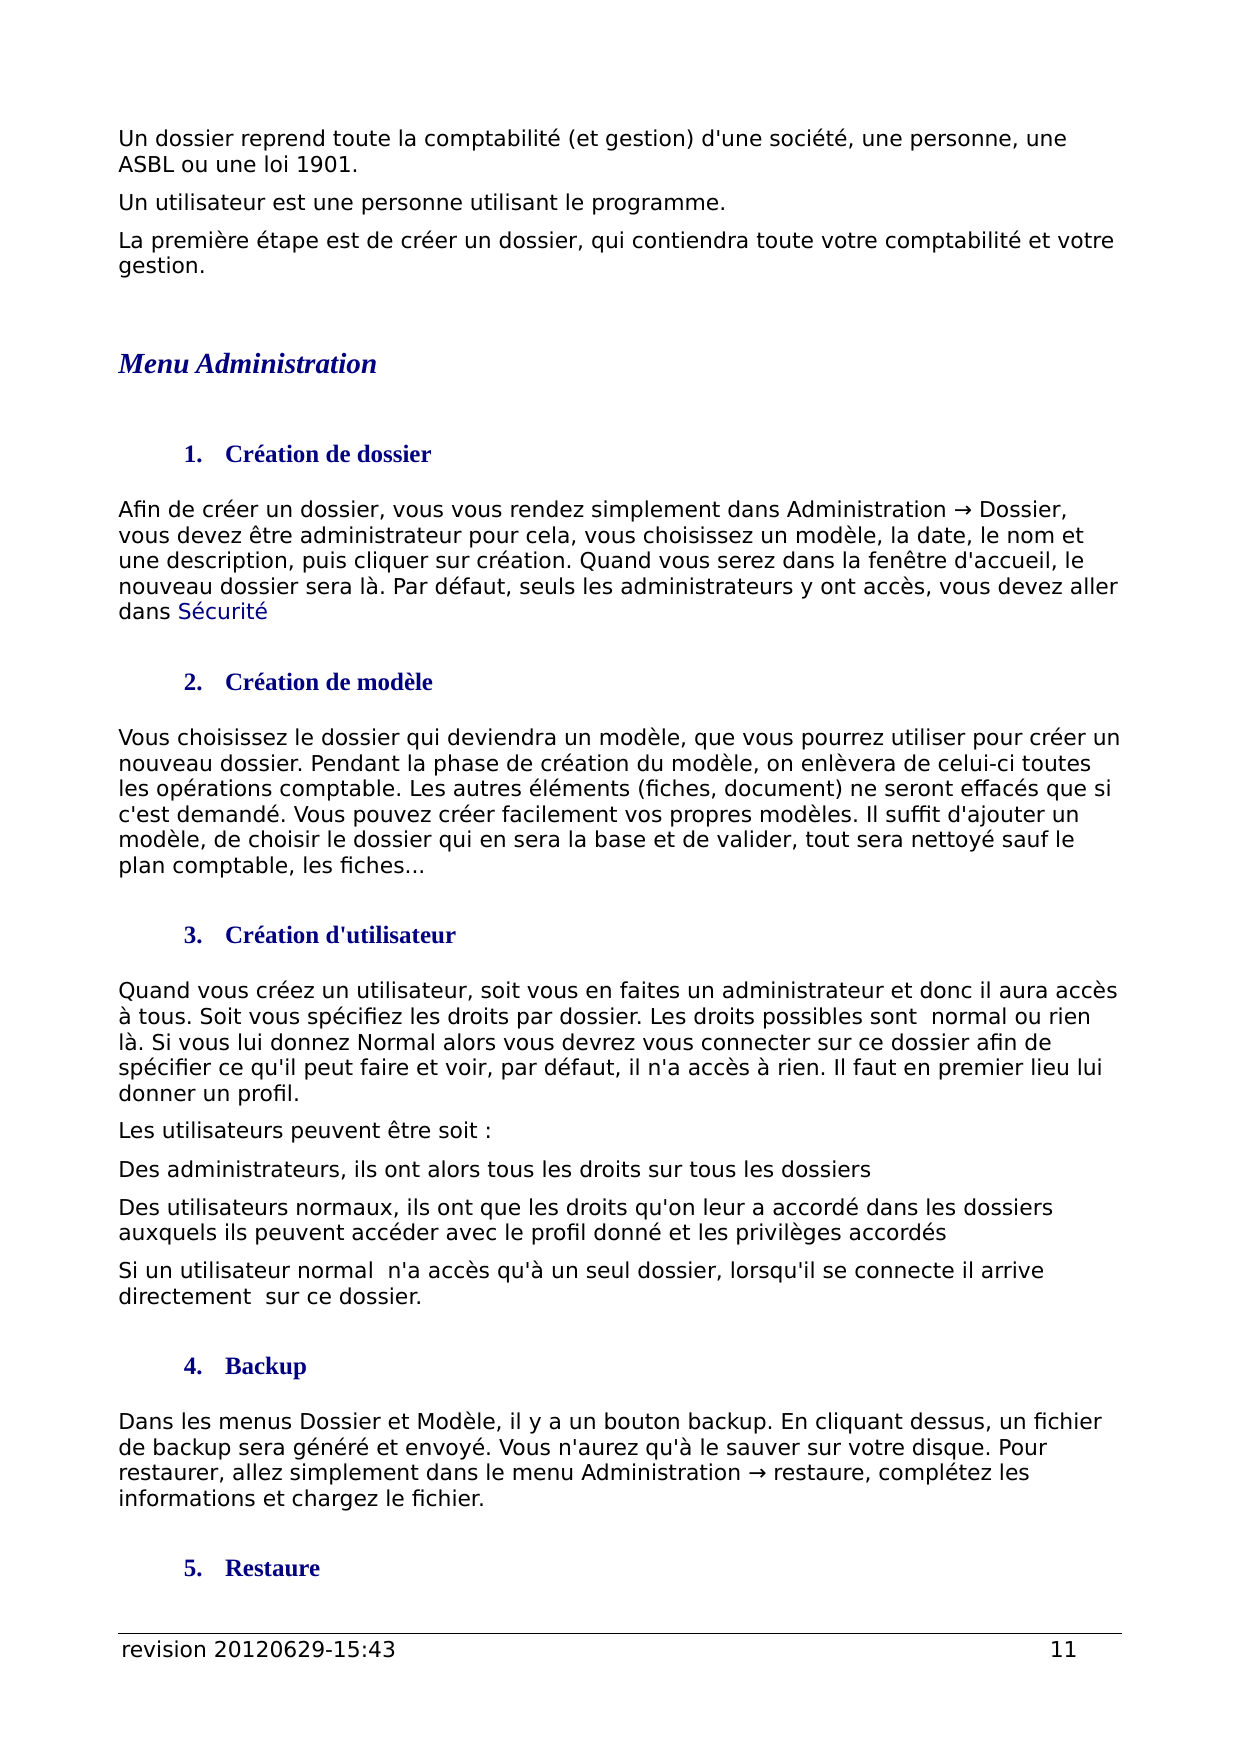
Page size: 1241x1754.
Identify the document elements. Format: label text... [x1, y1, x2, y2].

subtitle Menu Administration [118, 347, 1122, 380]
text Un dossier reprend toute la comptabilité (et gestion) d'une société, une personne, une ASBL ou une loi 1901. [118, 127, 1122, 178]
text Des utilisateurs normaux, ils ont que les droits qu'on leur a accordé dans les dossiers auxquels ils peuvent accéder avec le profil donné et les privilèges accordés [118, 1195, 1122, 1246]
subtitle Création d'utilisateur [177, 920, 1122, 949]
subtitle Restaure [177, 1553, 1122, 1582]
text Afin de créer un dossier, vous vous rendez simplement dans Administration → Dossier, vous devez être administrateur pour cela, vous choisissez un modèle, la date, le nom et une description, puis cliquer sur création. Quand vous serez dans la fenêtre d'accueil, le nouveau dossier sera là. Par défaut, seuls les administrateurs y ont accès, vous devez aller dans Sécurité [118, 497, 1122, 625]
text Les utilisateurs peuvent être soit : [118, 1119, 1122, 1144]
text Un utilisateur est une personne utilisant le programme. [118, 190, 1122, 216]
text Vous choisissez le dossier qui deviendra un modèle, que vous pourrez utiliser pour créer un nouveau dossier. Pendant la phase de création du modèle, on enlèvera de celui-ci toutes les opérations comptable. Les autres éléments (fiches, document) ne seront effacés que si c'est demandé. Vous pouvez créer facilement vos propres modèles. Il suffit d'ajouter un modèle, de choisir le dossier qui en sera la base et de valider, tout sera nettoyé sauf le plan comptable, les fiches... [118, 725, 1122, 878]
subtitle Backup [177, 1351, 1122, 1380]
text Des administrateurs, ils ont alors tous les droits sur tous les dossiers [118, 1157, 1122, 1182]
subtitle Création de modèle [177, 667, 1122, 696]
text Quand vous créez un utilisateur, soit vous en faites un administrateur et donc il aura accès à tous. Soit vous spécifiez les droits par dossier. Les droits possibles sont normal ou rien là. Si vous lui donnez Normal alors vous devrez vous connecter sur ce dossier afin de spécifier ce qu'il peut faire et voir, par défaut, il n'a accès à rien. Il faut en premier lieu lui donner un profil. [118, 978, 1122, 1106]
subtitle Création de dossier [177, 439, 1122, 468]
text Si un utilisateur normal n'a accès qu'à un seul dossier, lorsqu'il se connecte il arrive directement sur ce dossier. [118, 1258, 1122, 1309]
text Dans les menus Dossier et Modèle, il y a un bouton backup. En cliquant dessus, un fichier de backup sera généré et envoyé. Vous n'aurez qu'à le sauver sur votre disque. Pour restaurer, allez simplement dans le menu Administration → restaure, complétez les informations et chargez le fichier. [118, 1409, 1122, 1512]
text La première étape est de créer un dossier, qui contiendra toute votre comptabilité et votre gestion. [118, 228, 1122, 279]
